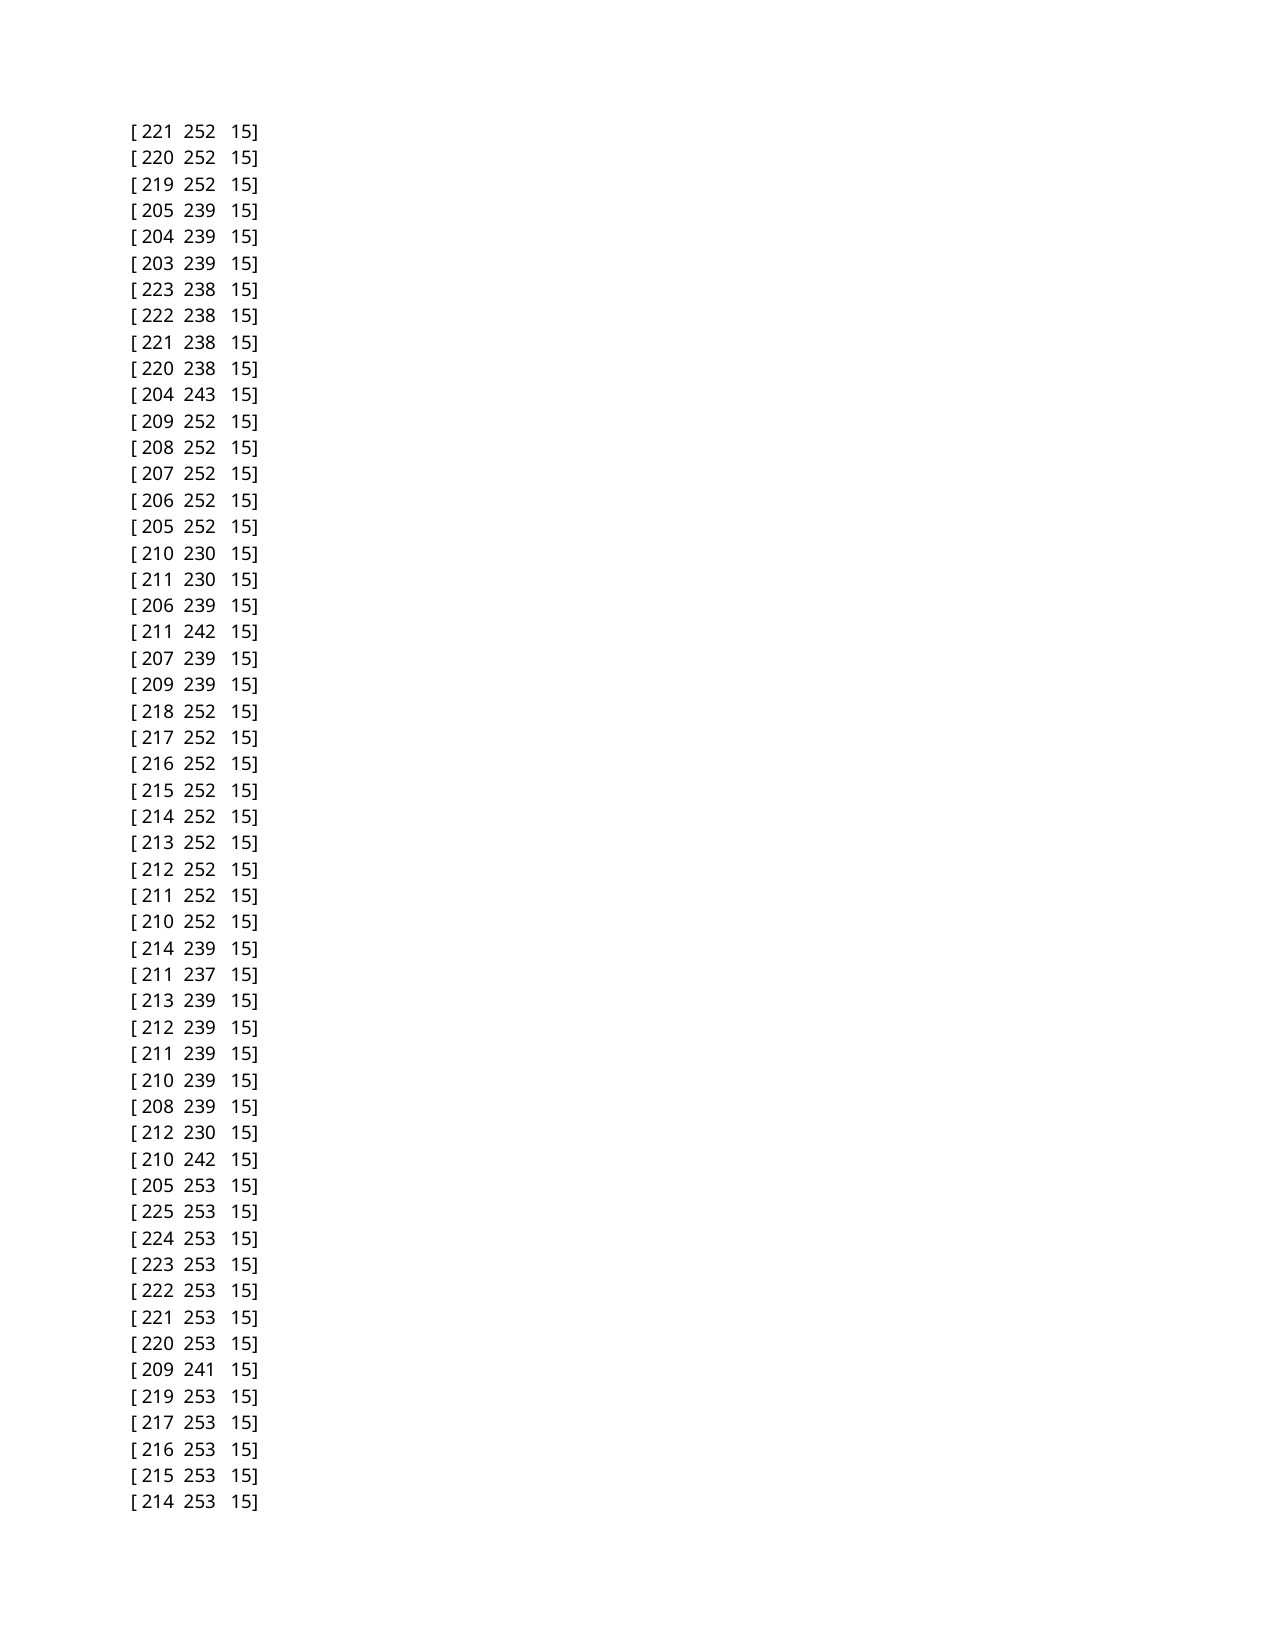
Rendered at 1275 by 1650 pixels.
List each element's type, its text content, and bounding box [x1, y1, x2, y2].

text [ 206 239 15] [118, 592, 1157, 619]
text [ 212 239 15] [118, 1014, 1157, 1041]
text [ 219 252 15] [118, 171, 1157, 197]
text [ 204 239 15] [118, 223, 1157, 250]
text [ 212 230 15] [118, 1119, 1157, 1146]
text [ 203 239 15] [118, 250, 1157, 276]
text [ 204 243 15] [118, 382, 1157, 408]
text [ 209 241 15] [118, 1357, 1157, 1383]
text [ 218 252 15] [118, 698, 1157, 724]
text [ 205 239 15] [118, 197, 1157, 223]
text [ 221 253 15] [118, 1304, 1157, 1330]
text [ 221 252 15] [118, 118, 1157, 144]
text [ 215 253 15] [118, 1462, 1157, 1488]
text [ 220 252 15] [118, 144, 1157, 171]
text [ 219 253 15] [118, 1383, 1157, 1409]
text [ 211 239 15] [118, 1041, 1157, 1067]
text [ 211 242 15] [118, 619, 1157, 645]
text [ 222 253 15] [118, 1278, 1157, 1304]
text [ 224 253 15] [118, 1225, 1157, 1251]
text [ 214 252 15] [118, 803, 1157, 830]
text [ 222 238 15] [118, 303, 1157, 329]
text [ 217 253 15] [118, 1409, 1157, 1436]
text [ 216 252 15] [118, 751, 1157, 777]
text [ 210 252 15] [118, 909, 1157, 935]
text [ 209 239 15] [118, 672, 1157, 698]
text [ 214 253 15] [118, 1488, 1157, 1515]
text [ 212 252 15] [118, 856, 1157, 882]
text [ 223 253 15] [118, 1251, 1157, 1278]
text [ 211 237 15] [118, 961, 1157, 988]
text [ 208 239 15] [118, 1093, 1157, 1119]
text [ 211 230 15] [118, 566, 1157, 592]
text [ 220 238 15] [118, 355, 1157, 382]
text [ 213 252 15] [118, 830, 1157, 856]
text [ 217 252 15] [118, 724, 1157, 751]
text [ 207 252 15] [118, 461, 1157, 487]
text [ 211 252 15] [118, 882, 1157, 909]
text [ 220 253 15] [118, 1330, 1157, 1357]
text [ 216 253 15] [118, 1436, 1157, 1462]
text [ 205 253 15] [118, 1172, 1157, 1199]
text [ 214 239 15] [118, 935, 1157, 961]
text [ 221 238 15] [118, 329, 1157, 355]
text [ 206 252 15] [118, 487, 1157, 513]
text [ 215 252 15] [118, 777, 1157, 803]
text [ 223 238 15] [118, 276, 1157, 303]
text [ 225 253 15] [118, 1199, 1157, 1225]
text [ 208 252 15] [118, 434, 1157, 461]
text [ 213 239 15] [118, 988, 1157, 1014]
text [ 207 239 15] [118, 645, 1157, 672]
text [ 210 239 15] [118, 1067, 1157, 1093]
text [ 209 252 15] [118, 408, 1157, 434]
text [ 210 230 15] [118, 540, 1157, 566]
text [ 210 242 15] [118, 1146, 1157, 1172]
text [ 205 252 15] [118, 513, 1157, 540]
